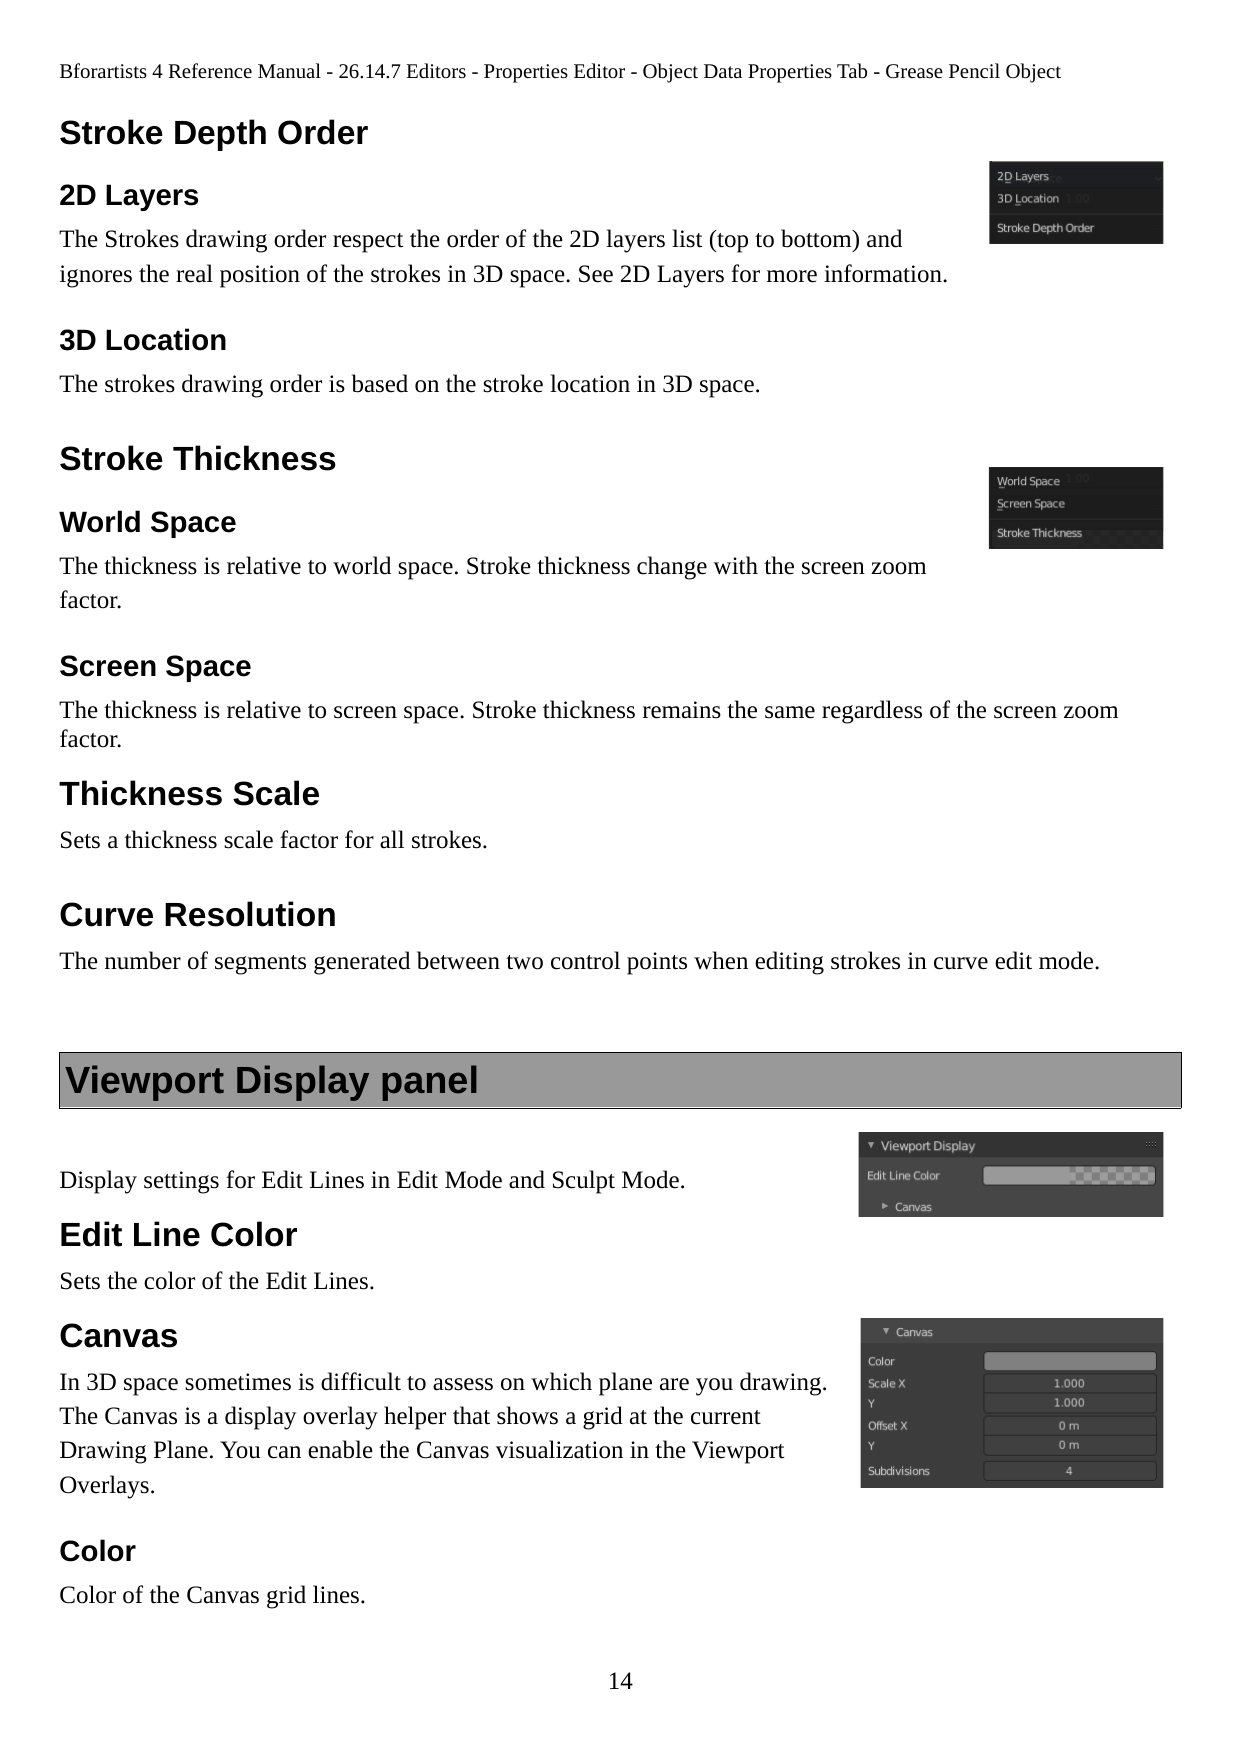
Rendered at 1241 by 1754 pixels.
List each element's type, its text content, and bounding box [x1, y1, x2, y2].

subtitle Color [59, 1534, 1181, 1567]
picture [858, 1132, 1164, 1217]
text The Strokes drawing order respect the order of the 2D layers list (top to bottom) and ignores the real position of the strokes in 3D space. See 2D Layers for more information. [59, 224, 1181, 288]
table_header Viewport Display panel [60, 1053, 1181, 1107]
subtitle Screen Space [59, 649, 1181, 683]
subtitle Thickness Scale [59, 773, 1181, 812]
text The strokes drawing order is based on the stroke location in 3D space. [59, 369, 1181, 398]
subtitle Curve Resolution [59, 894, 1181, 933]
text The number of segments generated between two control points when editing strokes in curve edit mode. [59, 946, 1181, 974]
subtitle Stroke Depth Order [59, 113, 1181, 151]
text Display settings for Edit Lines in Edit Mode and Sculpt Mode. [59, 1165, 858, 1194]
text Sets the color of the Edit Lines. [59, 1266, 1181, 1294]
text In 3D space sometimes is difficult to assess on which plane are you drawing. The Canvas is a display overlay helper that shows a grid at the current Drawing Plane. You can enable the Canvas visualization in the Viewport Overlays. [59, 1367, 1181, 1499]
subtitle 2D Layers [59, 178, 989, 212]
subtitle World Space [59, 504, 988, 538]
subtitle Canvas [59, 1315, 1181, 1354]
subtitle Edit Line Color [59, 1215, 1181, 1253]
picture [989, 161, 1164, 244]
subtitle 3D Location [59, 323, 1181, 356]
picture [860, 1318, 1164, 1488]
text Color of the Canvas grid lines. [59, 1580, 1181, 1609]
text The thickness is relative to screen space. Stroke thickness remains the same regardless of the screen zoom factor. [59, 695, 1181, 753]
text The thickness is relative to world space. Stroke thickness change with the screen zoom factor. [59, 551, 1181, 614]
picture [988, 467, 1164, 549]
subtitle [1164, 178, 1181, 212]
text Sets a thickness scale factor for all strokes. [59, 825, 1181, 853]
subtitle Stroke Thickness [59, 439, 1181, 477]
subtitle [1164, 504, 1181, 538]
